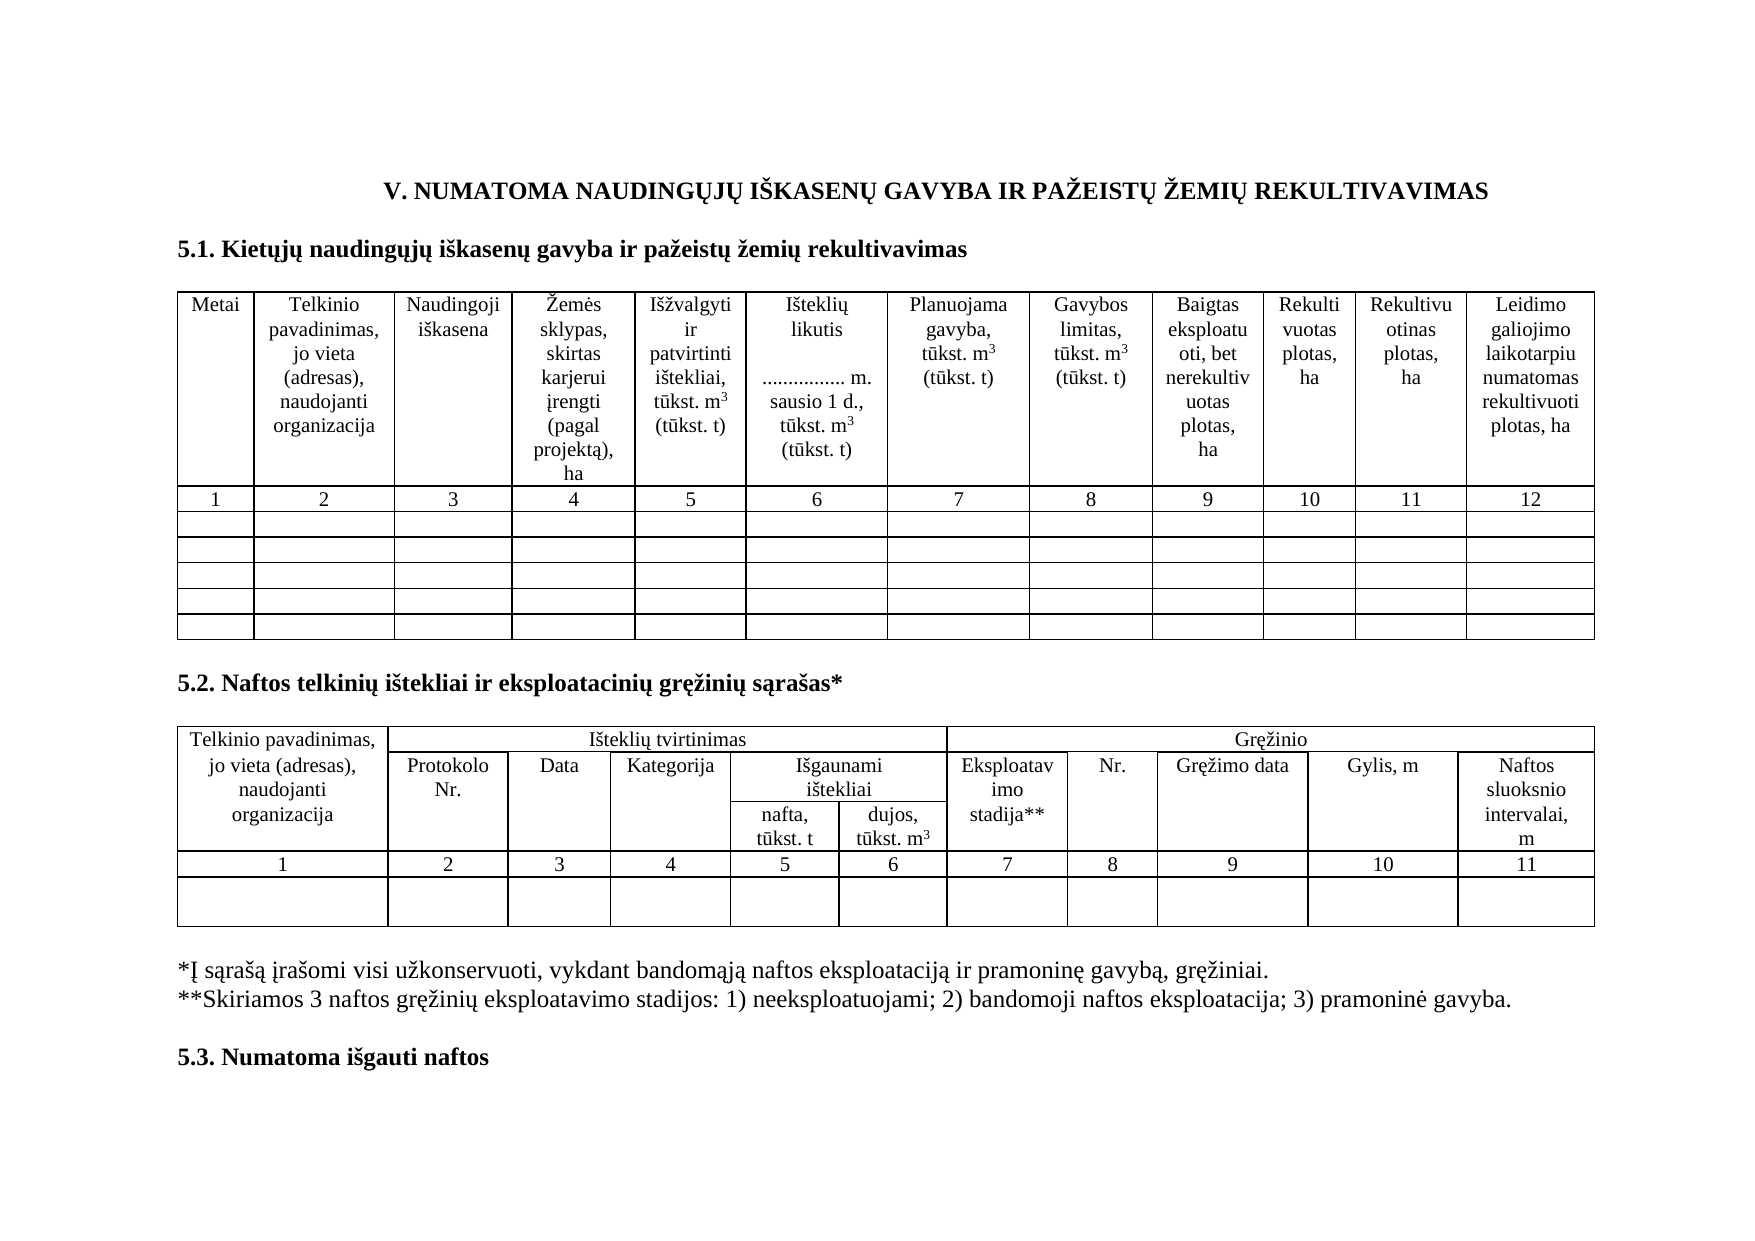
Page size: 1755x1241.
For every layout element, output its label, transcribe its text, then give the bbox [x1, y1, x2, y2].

table_cell intervalai, m [1459, 801, 1594, 850]
table_cell [178, 615, 253, 639]
table_cell 11 [1356, 487, 1466, 511]
table_cell 5 [636, 487, 745, 511]
table_cell [178, 538, 253, 562]
table_cell [1030, 512, 1152, 536]
text **Skiriamos 3 naftos gręžinių eksploatavimo stadijos: 1) neeksploatuojami; 2) bandomoji naftos eksploatacija; 3) pramoninė gavyba. [177, 984, 1695, 1013]
table_header Išžvalgyti ir patvirtinti ištekliai, tūkst. m3 (tūkst. t) [636, 293, 745, 485]
text 5.2. Naftos telkinių ištekliai ir eksploatacinių gręžinių sąrašas* [177, 668, 1695, 697]
table_cell [888, 563, 1029, 587]
table_cell [636, 589, 745, 613]
table_cell [1264, 615, 1355, 639]
table_cell [1467, 563, 1594, 587]
table_cell [1459, 878, 1594, 926]
table_cell [1153, 589, 1263, 613]
table_cell jo vieta (adresas), naudojanti [178, 751, 387, 801]
table_cell 11 [1459, 852, 1594, 876]
table_header Rekultivuotas plotas, ha [1264, 293, 1355, 485]
table_cell Protokolo Nr. [389, 753, 507, 801]
table_cell [731, 878, 838, 926]
table_header Gavybos limitas, tūkst. m3 (tūkst. t) [1030, 293, 1152, 485]
text V. Numatoma NAUDINGŲJŲ IŠKASENŲ GAVYBA IR PAŽEISTŲ ŽEMIŲ REKULTIVAVIMAS [177, 176, 1695, 205]
table_cell 10 [1264, 487, 1355, 511]
table_cell [513, 589, 634, 613]
table_cell [1264, 589, 1355, 613]
table_cell [178, 589, 253, 613]
table_cell 2 [255, 487, 394, 511]
table_cell [395, 615, 511, 639]
table_cell [1356, 589, 1466, 613]
table_cell [611, 801, 730, 850]
table_cell 8 [1068, 852, 1157, 876]
table_cell 6 [840, 852, 946, 876]
table_cell organizacija [178, 801, 387, 850]
table_header Išteklių tvirtinimas [389, 727, 946, 751]
table_cell 9 [1158, 852, 1307, 876]
table_header Leidimo galiojimo laikotarpiu numatomas rekultivuoti plotas, ha [1467, 293, 1594, 485]
table_cell [255, 589, 394, 613]
table_cell 6 [747, 487, 887, 511]
table_cell [1264, 512, 1355, 536]
table_cell [1158, 801, 1307, 850]
table_cell [1309, 878, 1457, 926]
text 5.3. Numatoma išgauti naftos [177, 1042, 1695, 1071]
table_cell nafta, tūkst. t [731, 802, 838, 850]
table_cell 4 [611, 852, 730, 876]
table_header Baigtas eksploatuoti, bet nerekultivuotas plotas, ha [1153, 293, 1263, 485]
table_cell [1356, 512, 1466, 536]
table_cell [747, 589, 887, 613]
table_cell 10 [1309, 852, 1457, 876]
table_cell [636, 538, 745, 562]
table_header Gręžinio [948, 727, 1594, 751]
table_header Telkinio pavadinimas, jo vieta (adresas), naudojanti organizacija [255, 293, 394, 485]
table_cell [747, 615, 887, 639]
table_cell [1467, 615, 1594, 639]
table_cell [395, 589, 511, 613]
table_cell Išgaunami ištekliai [731, 753, 946, 801]
table_cell [178, 512, 253, 536]
table_cell 3 [395, 487, 511, 511]
table_cell Gylis, m [1309, 752, 1457, 801]
table_cell 1 [178, 487, 253, 511]
table_cell [513, 615, 634, 639]
table_cell [747, 512, 887, 536]
table_header Rekultivuotinas plotas, ha [1356, 293, 1466, 485]
table_cell [1153, 512, 1263, 536]
table_cell [395, 512, 511, 536]
table_header Planuojama gavyba, tūkst. m3 (tūkst. t) [888, 293, 1029, 485]
table_cell [1356, 563, 1466, 587]
table_cell 4 [513, 487, 634, 511]
table_cell [1356, 538, 1466, 562]
table_cell [178, 563, 253, 587]
table_cell Gręžimo data [1158, 753, 1307, 801]
table_cell [1068, 801, 1157, 850]
table_cell [389, 878, 507, 926]
table_cell [747, 563, 887, 587]
table_cell [948, 878, 1067, 926]
table_cell 12 [1467, 487, 1594, 511]
table_cell [1467, 512, 1594, 536]
table_cell [255, 563, 394, 587]
table_cell Data [509, 752, 610, 801]
table_cell [1068, 878, 1157, 926]
table_cell [611, 878, 730, 926]
table_cell [1264, 538, 1355, 562]
table_cell [513, 538, 634, 562]
table_cell [513, 563, 634, 587]
table_header Išteklių likutis ................ m. sausio 1 d., tūkst. m3 (tūkst. t) [747, 293, 887, 485]
table_cell [1264, 563, 1355, 587]
table_cell [1030, 563, 1152, 587]
table_cell Kategorija [611, 753, 730, 801]
table_cell [1153, 615, 1263, 639]
table_header Telkinio pavadinimas, [178, 727, 387, 751]
table_cell [636, 512, 745, 536]
table_header Naudingoji iškasena [395, 293, 511, 485]
table_cell [1467, 538, 1594, 562]
table_cell [1467, 589, 1594, 613]
table_cell [747, 538, 887, 562]
table_header Žemės sklypas, skirtas karjerui įrengti (pagal projektą), ha [513, 293, 634, 485]
table_cell Eksploatavimo [948, 753, 1067, 801]
table_cell [888, 512, 1029, 536]
text *Į sąrašą įrašomi visi užkonservuoti, vykdant bandomąją naftos eksploataciją ir pramoninę gavybą, gręžiniai. [177, 956, 1695, 984]
text 5.1. Kietųjų naudingųjų iškasenų gavyba ir pažeistų žemių rekultivavimas [177, 234, 1695, 263]
table_cell [255, 512, 394, 536]
table_cell 8 [1030, 487, 1152, 511]
table_cell [389, 801, 507, 850]
table_cell 2 [389, 852, 507, 876]
table_cell [1158, 878, 1307, 926]
table_cell [636, 563, 745, 587]
table_header Metai [178, 293, 253, 485]
table_cell [1153, 538, 1263, 562]
table_cell [509, 801, 610, 850]
table_cell [513, 512, 634, 536]
table_cell [395, 538, 511, 562]
table_cell [255, 538, 394, 562]
table_cell [888, 538, 1029, 562]
table_cell [509, 878, 610, 926]
table_cell [1153, 563, 1263, 587]
table_cell [888, 615, 1029, 639]
table_cell Nr. [1068, 752, 1157, 801]
table_cell 1 [178, 852, 387, 876]
table_cell [1030, 615, 1152, 639]
table_cell [178, 878, 387, 926]
table_cell [636, 615, 745, 639]
table_cell [1030, 589, 1152, 613]
table_cell [840, 878, 946, 926]
table_cell [395, 563, 511, 587]
table_cell [888, 589, 1029, 613]
table_cell 5 [731, 852, 838, 876]
table_cell [1309, 801, 1457, 850]
table_cell 7 [948, 852, 1067, 876]
table_cell Naftos sluoksnio [1459, 753, 1594, 801]
table_cell stadija** [948, 801, 1067, 850]
table_cell 9 [1153, 487, 1263, 511]
table_cell [1030, 538, 1152, 562]
table_cell [1356, 615, 1466, 639]
table_cell 3 [509, 852, 610, 876]
table_cell 7 [888, 487, 1029, 511]
table_cell dujos, tūkst. m3 [840, 802, 946, 850]
table_cell [255, 615, 394, 639]
